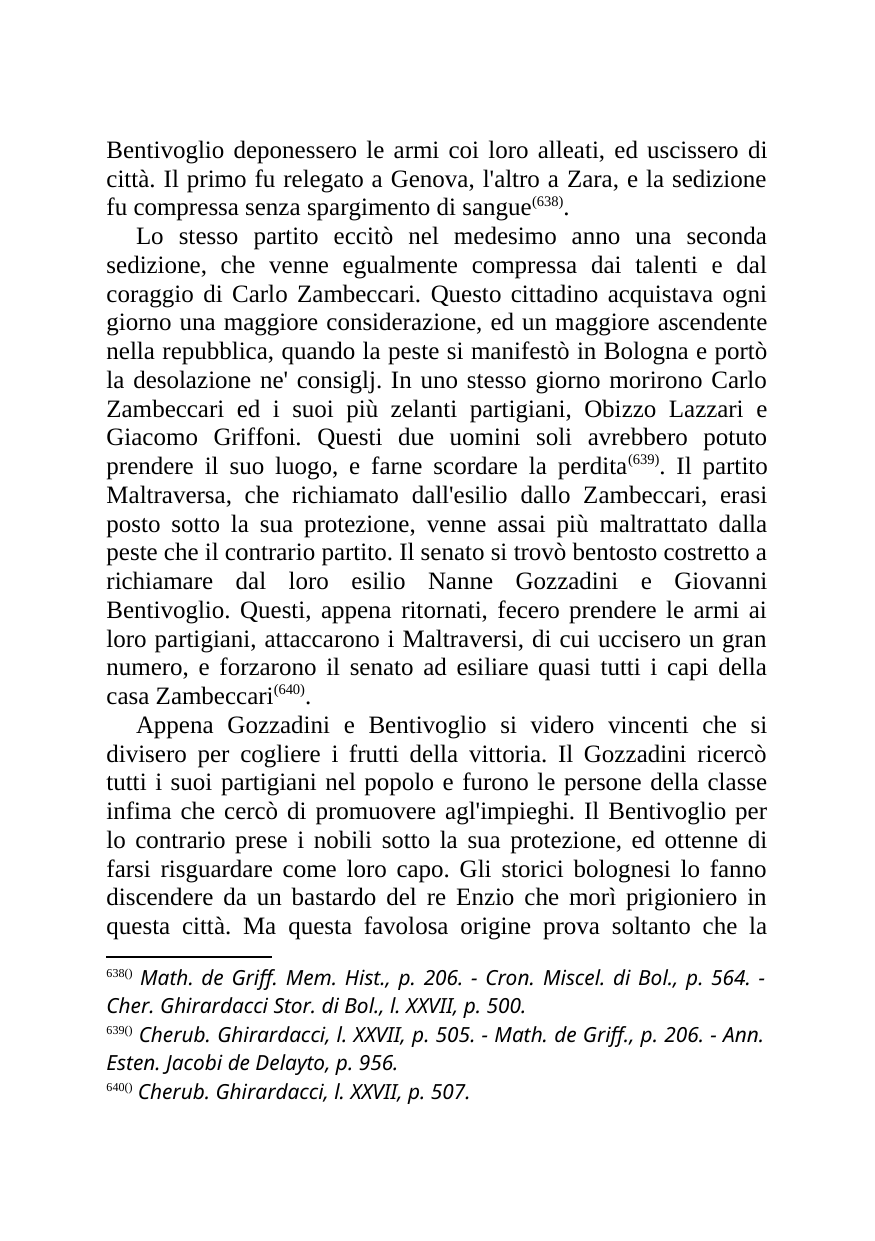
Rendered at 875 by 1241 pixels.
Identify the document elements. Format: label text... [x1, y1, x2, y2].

text Lo stesso partito eccitò nel medesimo anno una seconda sedizione, che venne egualmente compressa dai talenti e dal coraggio di Carlo Zambeccari. Questo cittadino acquistava ogni giorno una maggiore considerazione, ed un maggiore ascendente nella repubblica, quando la peste si manifestò in Bologna e portò la desolazione ne' consiglj. In uno stesso giorno morirono Carlo Zambeccari ed i suoi più zelanti partigiani, Obizzo Lazzari e Giacomo Griffoni. Questi due uomini soli avrebbero potuto prendere il suo luogo, e farne scordare la perdita(). Il partito Maltraversa, che richiamato dall'esilio dallo Zambeccari, erasi posto sotto la sua protezione, venne assai più maltrattato dalla peste che il contrario partito. Il senato si trovò bentosto costretto a richiamare dal loro esilio Nanne Gozzadini e Giovanni Bentivoglio. Questi, appena ritornati, fecero prendere le armi ai loro partigiani, attaccarono i Maltraversi, di cui uccisero un gran numero, e forzarono il senato ad esiliare quasi tutti i capi della casa Zambeccari(). [106, 221, 768, 710]
text Appena Gozzadini e Bentivoglio si videro vincenti che si divisero per cogliere i frutti della vittoria. Il Gozzadini ricercò tutti i suoi partigiani nel popolo e furono le persone della classe infima che cercò di promuovere agl'impieghi. Il Bentivoglio per lo contrario prese i nobili sotto la sua protezione, ed ottenne di farsi risguardare come loro capo. Gli storici bolognesi lo fanno discendere da un bastardo del re Enzio che morì prigioniero in questa città. Ma questa favolosa origine prova soltanto che la [106, 710, 768, 940]
text () Cherub. Ghirardacci, l. XXVII, p. 505. - Math. de Griff., p. 206. - Ann. Esten. Jacobi de Delayto, p. 956. [106, 1020, 768, 1077]
text () Cherub. Ghirardacci, l. XXVII, p. 507. [106, 1077, 768, 1105]
text () Math. de Griff. Mem. Hist., p. 206. - Cron. Miscel. di Bol., p. 564. - Cher. Ghirardacci Stor. di Bol., l. XXVII, p. 500. [106, 963, 768, 1020]
text Bentivoglio deponessero le armi coi loro alleati, ed uscissero di città. Il primo fu relegato a Genova, l'altro a Zara, e la sedizione fu compressa senza spargimento di sangue(). [106, 135, 768, 221]
